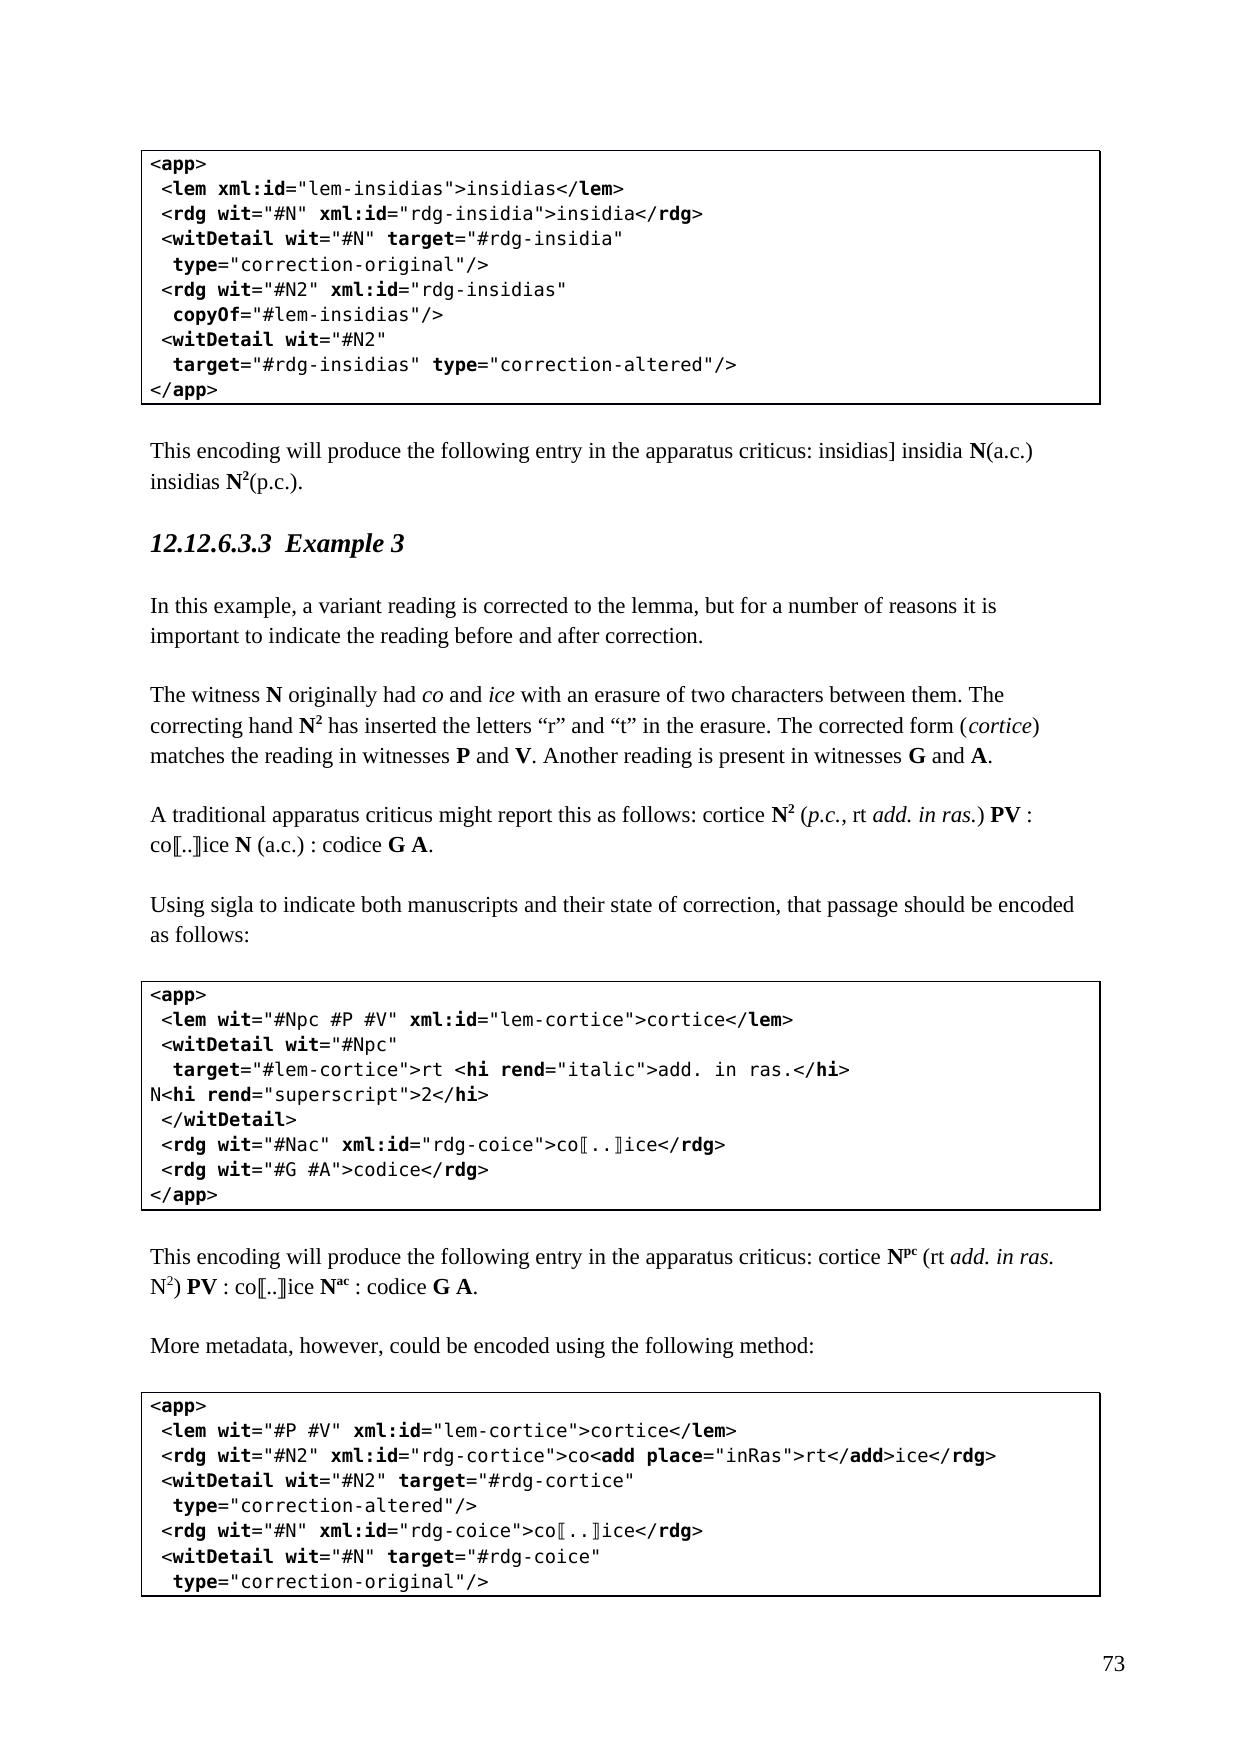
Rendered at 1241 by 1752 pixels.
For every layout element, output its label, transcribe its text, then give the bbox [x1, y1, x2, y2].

text A traditional apparatus criticus might report this as follows: cortice N2 (p.c., rt add. in ras.) PV : co⟦..⟧ice N (a.c.) : codice G A. [150, 801, 1090, 858]
text This encoding will produce the following entry in the apparatus criticus: cortice Npc (rt add. in ras. N2) PV : co⟦..⟧ice Nac : codice G A. [150, 1243, 1090, 1299]
text <app> <lem wit="#P #V" xml:id="lem-cortice">cortice</lem> <rdg wit="#N2" xml:id="rdg-cortice">co<add place="inRas">rt</add>ice</rdg> <witDetail wit="#N2" target="#rdg-cortice" type="correction-altered"/> <rdg wit="#N" xml:id="rdg-coice">co⟦..⟧ice</rdg> <witDetail wit="#N" target="#rdg-coice" type="correction-original"/> [142, 1393, 1099, 1595]
text Using sigla to indicate both manuscripts and their state of correction, that passage should be encoded as follows: [150, 891, 1090, 947]
text This encoding will produce the following entry in the apparatus criticus: insidias] insidia N(a.c.) insidias N2(p.c.). [150, 437, 1090, 494]
text <app> <lem xml:id="lem-insidias">insidias</lem> <rdg wit="#N" xml:id="rdg-insidia">insidia</rdg> <witDetail wit="#N" target="#rdg-insidia" type="correction-original"/> <rdg wit="#N2" xml:id="rdg-insidias" copyOf="#lem-insidias"/> <witDetail wit="#N2" target="#rdg-insidias" type="correction-altered"/> </app> [142, 151, 1099, 403]
text In this example, a variant reading is corrected to the lemma, but for a number of reasons it is important to indicate the reading before and after correction. [150, 592, 1090, 648]
text More metadata, however, could be encoded using the following method: [150, 1332, 1090, 1359]
subtitle Example 3 [150, 527, 1090, 558]
text <app> <lem wit="#Npc #P #V" xml:id="lem-cortice">cortice</lem> <witDetail wit="#Npc" target="#lem-cortice">rt <hi rend="italic">add. in ras.</hi> N<hi rend="superscript">2</hi> </witDetail> <rdg wit="#Nac" xml:id="rdg-coice">co⟦..⟧ice</rdg> <rdg wit="#G #A">codice</rdg> </app> [142, 982, 1099, 1209]
text The witness N originally had co and ice with an erasure of two characters between them. The correcting hand N2 has inserted the letters “r” and “t” in the erasure. The corrected form (cortice) matches the reading in witnesses P and V. Another reading is present in witnesses G and A. [150, 682, 1090, 768]
